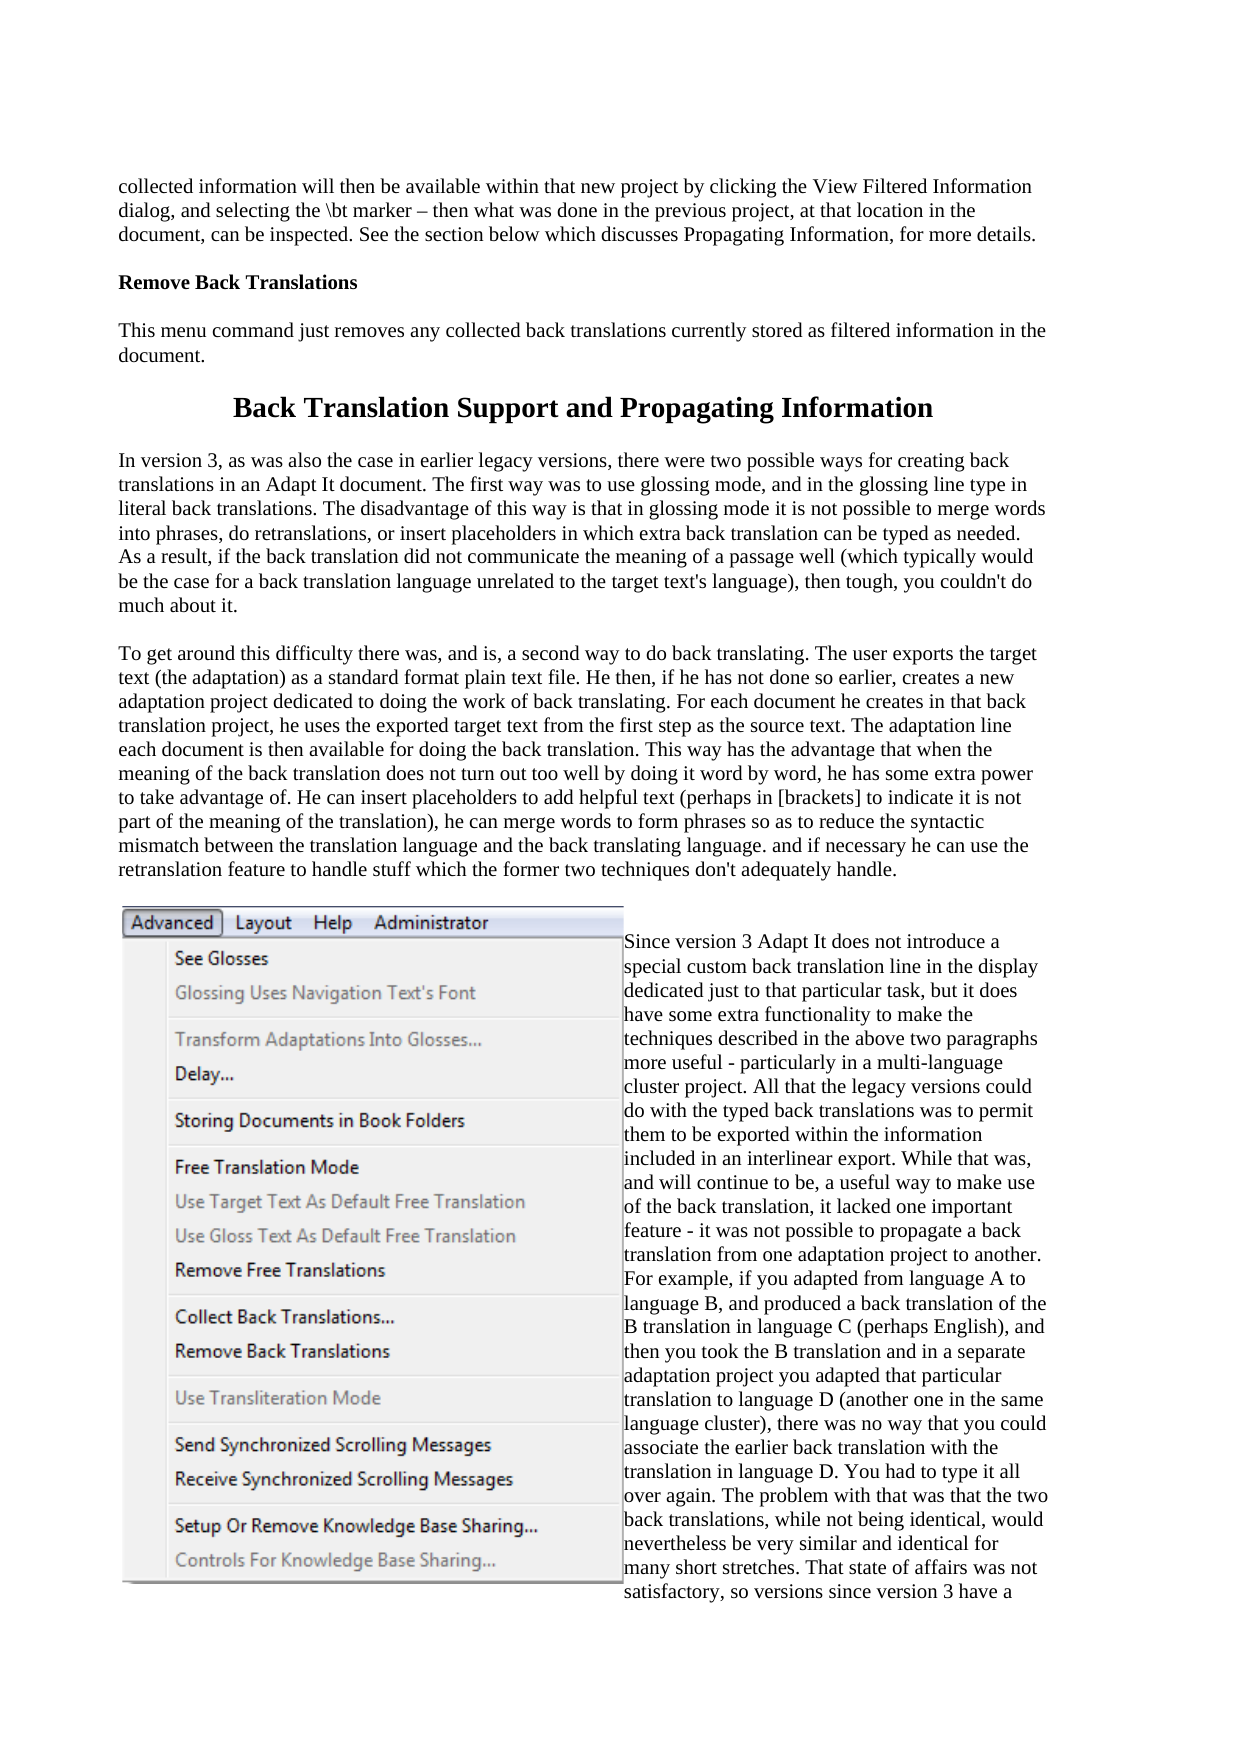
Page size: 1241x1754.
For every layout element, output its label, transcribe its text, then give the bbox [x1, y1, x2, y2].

text Remove Back Translations [118, 270, 1048, 294]
text Since version 3 Adapt It does not introduce a special custom back translation line in the display dedicated just to that particular task, but it does have some extra functionality to make the techniques described in the above two paragraphs more useful - particularly in a multi-language cluster project. All that the legacy versions could do with the typed back translations was to permit them to be exported within the information included in an interlinear export. While that was, and will continue to be, a useful way to make use of the back translation, it lacked one important feature - it was not possible to propagate a back translation from one adaptation project to another. For example, if you adapted from language A to language B, and produced a back translation of the B translation in language C (perhaps English), and then you took the B translation and in a separate adaptation project you adapted that particular translation to language D (another one in the same language cluster), there was no way that you could associate the earlier back translation with the translation in language D. You had to type it all over again. The problem with that was that the two back translations, while not being identical, would nevertheless be very similar and identical for many short stretches. That state of affairs was not satisfactory, so versions since version 3 have a [118, 929, 1048, 1603]
text This menu command just removes any collected back translations currently stored as filtered information in the document. [118, 318, 1048, 367]
text To get around this difficulty there was, and is, a second way to do back translating. The user exports the target text (the adaptation) as a standard format plain text file. He then, if he has not done so earlier, creates a new adaptation project dedicated to doing the work of back translating. For each document he creates in that back translation project, he uses the exported target text from the first step as the source text. The adaptation line each document is then available for doing the back translation. This way has the advantage that when the meaning of the back translation does not turn out too well by doing it word by word, he has some extra power to take advantage of. He can insert placeholders to add helpful text (perhaps in [brackets] to indicate it is not part of the meaning of the translation), he can merge words to form phrases so as to reduce the syntactic mismatch between the translation language and the back translating language. and if necessary he can use the retranslation feature to handle stuff which the former two techniques don't adequately handle. [118, 641, 1048, 881]
text Back Translation Support and Propagating Information [118, 391, 1048, 424]
text collected information will then be available within that new project by clicking the View Filtered Information dialog, and selecting the \bt marker – then what was done in the previous project, at that location in the document, can be inspected. See the section below which discusses Propagating Information, for more details. [118, 174, 1048, 246]
picture [122, 906, 624, 1584]
text In version 3, as was also the case in earlier legacy versions, there were two possible ways for creating back translations in an Adapt It document. The first way was to use glossing mode, and in the glossing line type in literal back translations. The disadvantage of this way is that in glossing mode it is not possible to merge words into phrases, do retranslations, or insert placeholders in which extra back translation can be typed as needed. As a result, if the back translation did not communicate the meaning of a passage well (which typically would be the case for a back translation language unrelated to the target text's language), then tough, you couldn't do much about it. [118, 448, 1048, 617]
